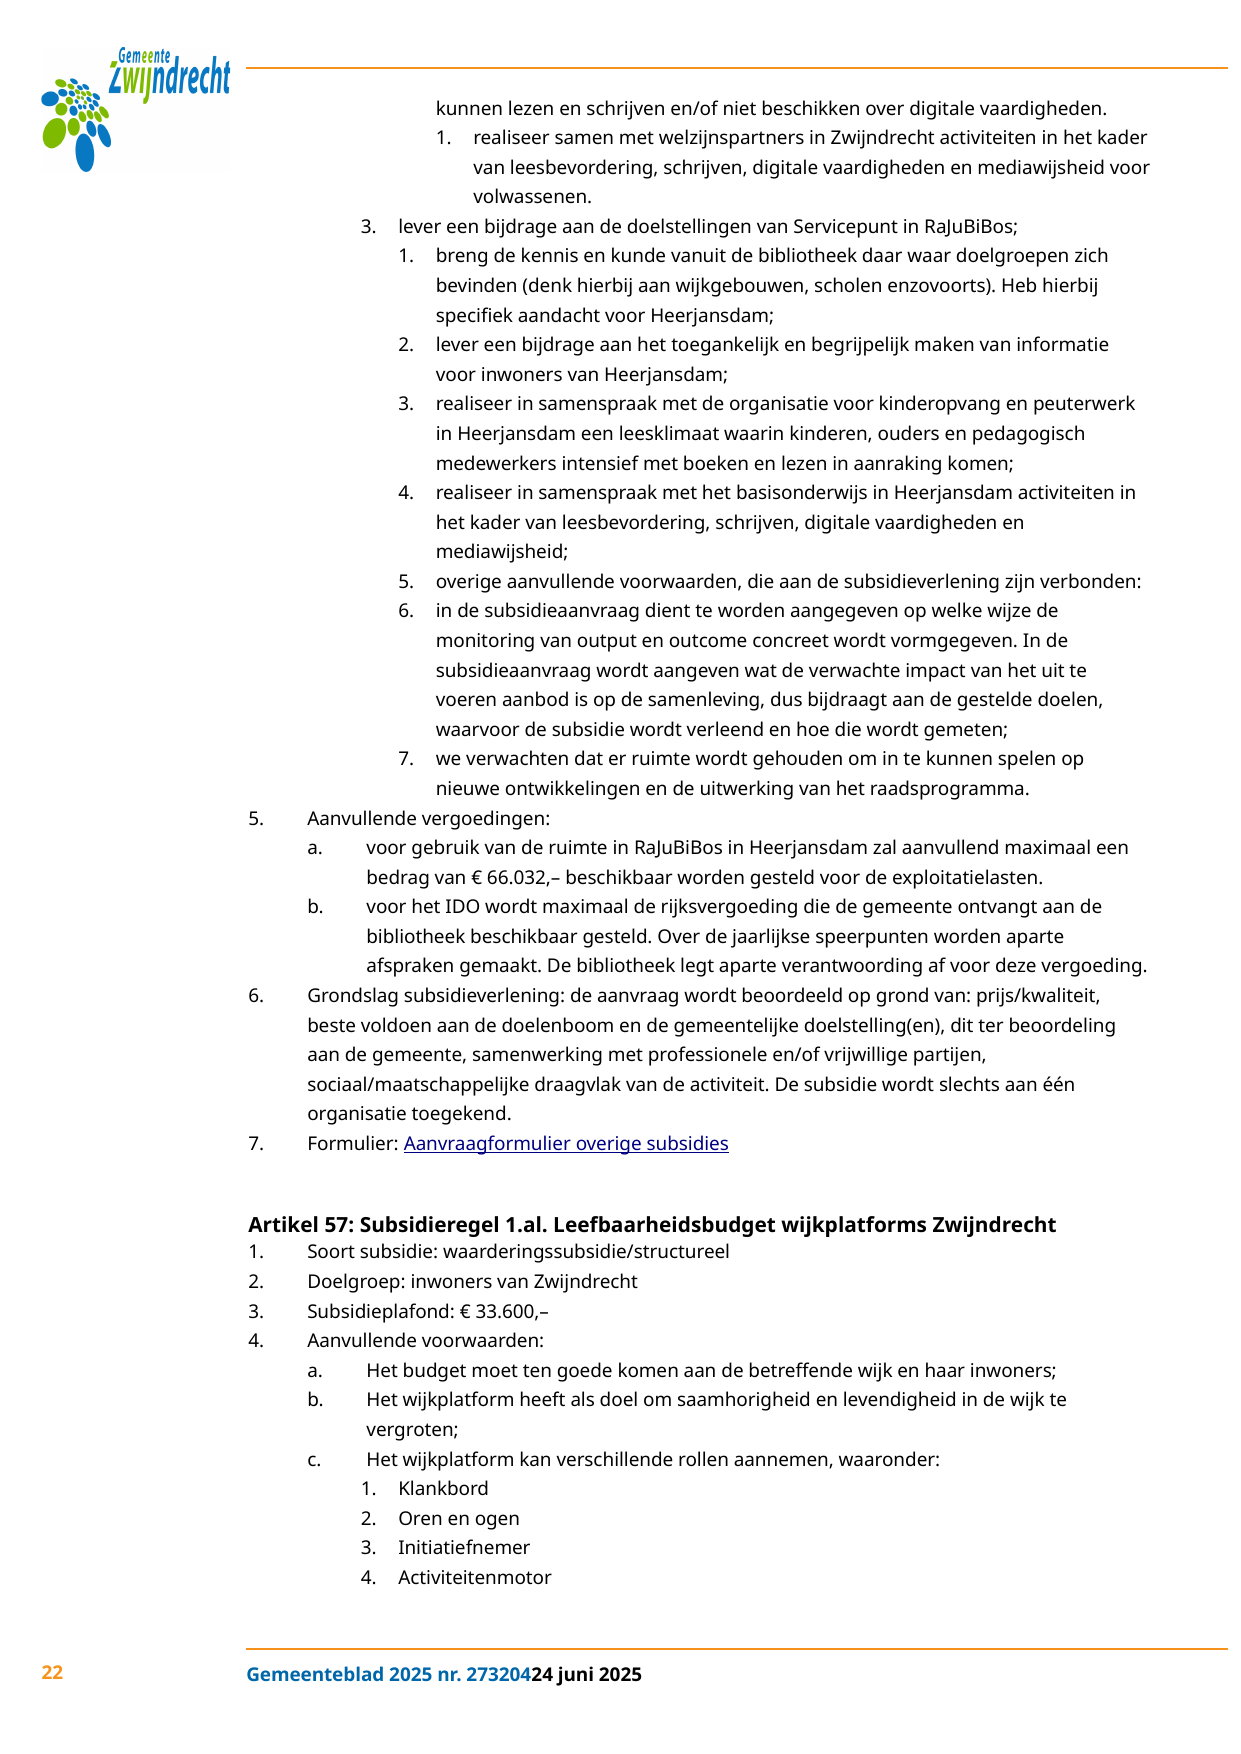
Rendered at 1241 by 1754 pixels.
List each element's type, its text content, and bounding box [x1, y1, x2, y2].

list breng de kennis en kunde vanuit de bibliotheek daar waar doelgroepen zich bevinden (denk hierbij aan wijkgebouwen, scholen enzovoorts). Heb hierbij specifiek aandacht voor Heerjansdam; [398, 243, 1152, 328]
list lever een bijdrage aan de doelstellingen van Servicepunt in RaJuBiBos; [361, 213, 1152, 239]
list overige aanvullende voorwaarden, die aan de subsidieverlening zijn verbonden: [398, 568, 1152, 594]
list Initiatiefnemer [361, 1534, 1152, 1560]
picture [41, 47, 231, 172]
list realiseer in samenspraak met de organisatie voor kinderopvang en peuterwerk in Heerjansdam een leesklimaat waarin kinderen, ouders en pedagogisch medewerkers intensief met boeken en lezen in aanraking komen; [398, 391, 1152, 476]
list Aanvullende voorwaarden: [248, 1327, 1152, 1353]
list Oren en ogen [361, 1505, 1152, 1531]
list kunnen lezen en schrijven en/of niet beschikken over digitale vaardigheden. [398, 95, 1152, 121]
list Formulier: Aanvraagformulier overige subsidies [248, 1130, 1152, 1156]
list Het wijkplatform heeft als doel om saamhorigheid en levendigheid in de wijk te vergroten; [307, 1387, 1152, 1442]
list in de subsidieaanvraag dient te worden aangegeven op welke wijze de monitoring van output en outcome concreet wordt vormgegeven. In de subsidieaanvraag wordt aangeven wat de verwachte impact van het uit te voeren aanbod is op de samenleving, dus bijdraagt aan de gestelde doelen, waarvoor de subsidie wordt verleend en hoe die wordt gemeten; [398, 598, 1152, 742]
list Het wijkplatform kan verschillende rollen aannemen, waaronder: [307, 1446, 1152, 1471]
list Subsidieplafond: € 33.600,– [248, 1298, 1152, 1323]
list we verwachten dat er ruimte wordt gehouden om in te kunnen spelen op nieuwe ontwikkelingen en de uitwerking van het raadsprogramma. [398, 746, 1152, 801]
list lever een bijdrage aan het toegankelijk en begrijpelijk maken van informatie voor inwoners van Heerjansdam; [398, 331, 1152, 387]
list Soort subsidie: waarderingssubsidie/structureel [248, 1239, 1152, 1264]
list Doelgroep: inwoners van Zwijndrecht [248, 1268, 1152, 1294]
list voor het IDO wordt maximaal de rijksvergoeding die de gemeente ontvangt aan de bibliotheek beschikbaar gesteld. Over de jaarlijkse speerpunten worden aparte afspraken gemaakt. De bibliotheek legt aparte verantwoording af voor deze vergoeding. [307, 893, 1152, 978]
list Aanvullende vergoedingen: [248, 805, 1152, 831]
list voor gebruik van de ruimte in RaJuBiBos in Heerjansdam zal aanvullend maximaal een bedrag van € 66.032,– beschikbaar worden gesteld voor de exploitatielasten. [307, 834, 1152, 890]
list realiseer samen met welzijnspartners in Zwijndrecht activiteiten in het kader van leesbevordering, schrijven, digitale vaardigheden en mediawijsheid voor volwassenen. [436, 124, 1152, 209]
list Activiteitenmotor [361, 1564, 1152, 1590]
list realiseer in samenspraak met het basisonderwijs in Heerjansdam activiteiten in het kader van leesbevordering, schrijven, digitale vaardigheden en mediawijsheid; [398, 479, 1152, 564]
list Het budget moet ten goede komen aan de betreffende wijk en haar inwoners; [307, 1357, 1152, 1383]
list Klankbord [361, 1475, 1152, 1501]
list Grondslag subsidieverlening: de aanvraag wordt beoordeeld op grond van: prijs/kwaliteit, beste voldoen aan de doelenboom en de gemeentelijke doelstelling(en), dit ter beoordeling aan de gemeente, samenwerking met professionele en/of vrijwillige partijen, sociaal/maatschappelijke draagvlak van de activiteit. De subsidie wordt slechts aan één organisatie toegekend. [248, 982, 1152, 1126]
text Artikel 57: Subsidieregel 1.al. Leefbaarheidsbudget wijkplatforms Zwijndrecht [248, 1210, 1152, 1239]
